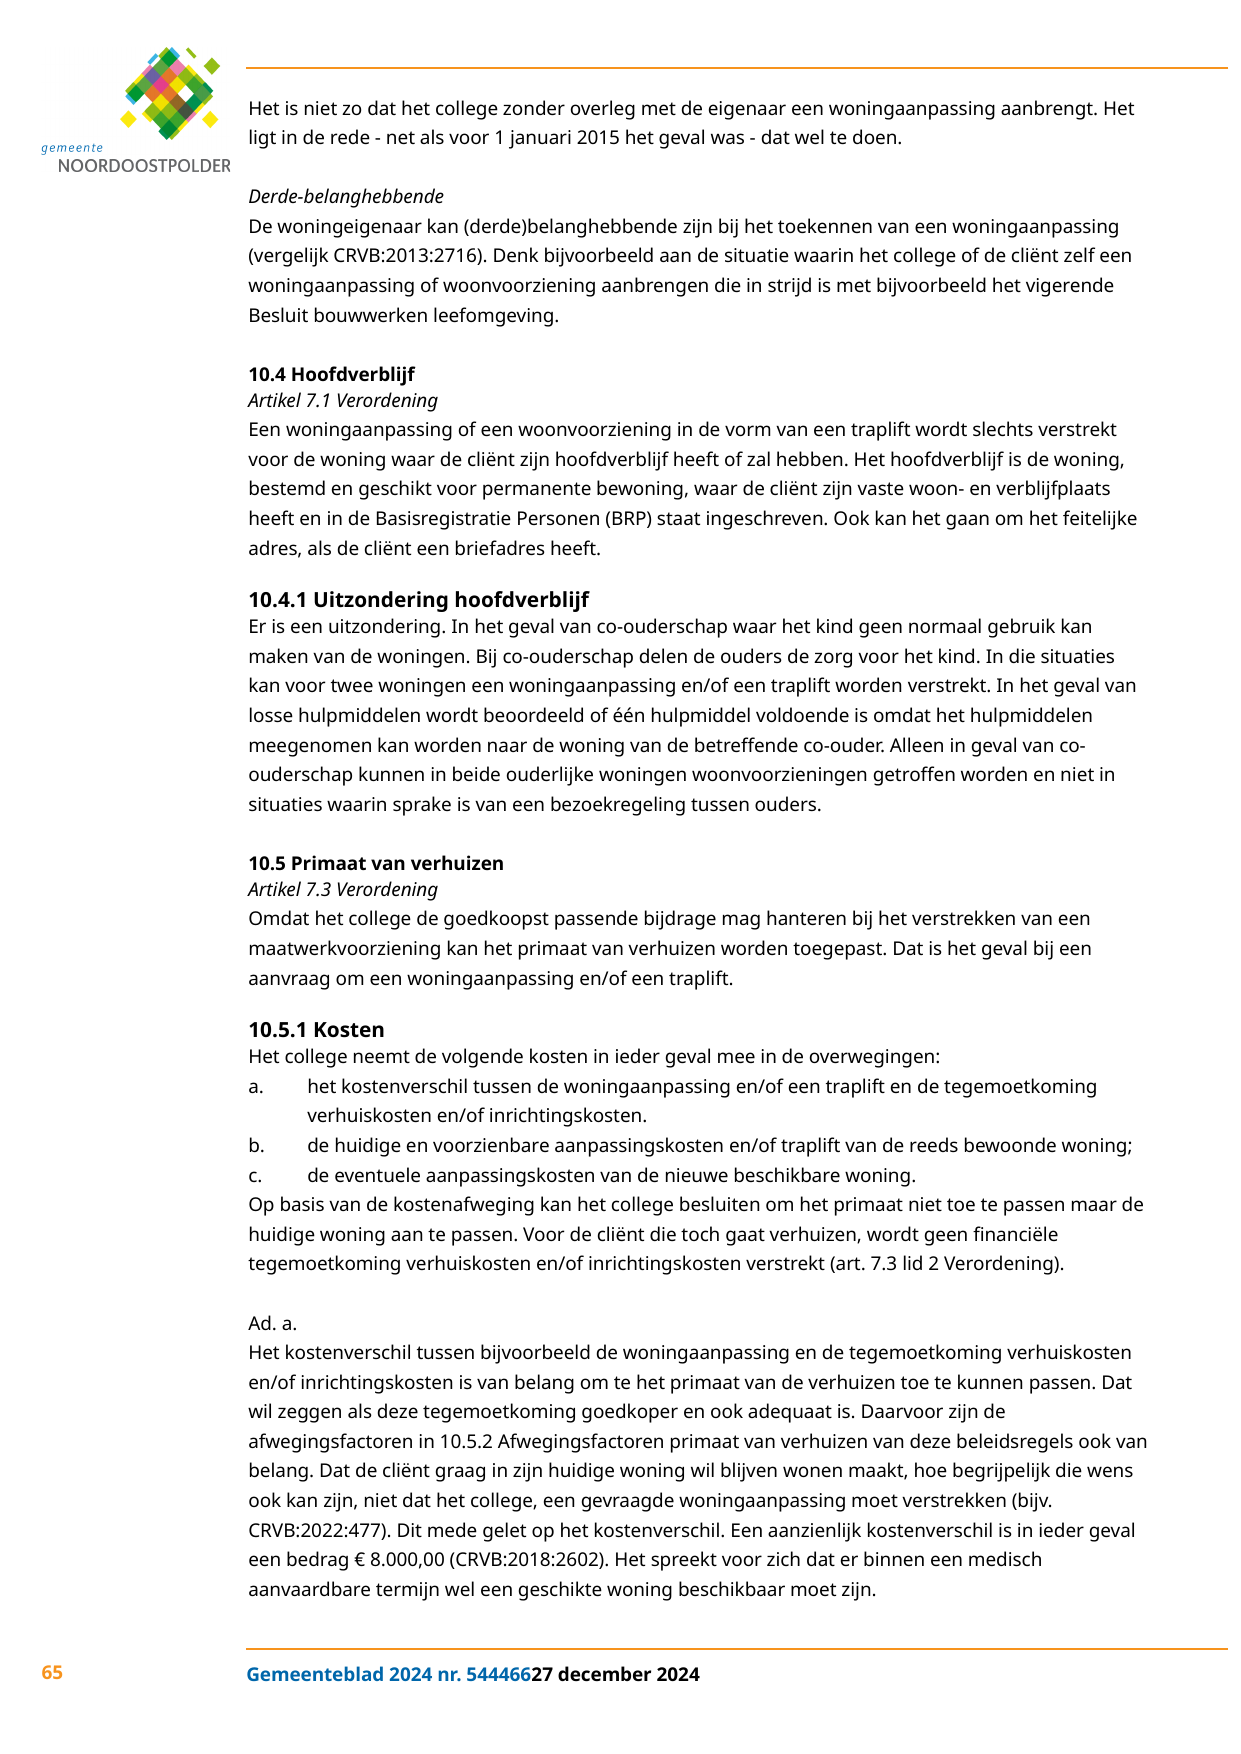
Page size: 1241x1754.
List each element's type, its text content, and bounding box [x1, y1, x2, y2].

text Artikel 7.1 Verordening [248, 387, 1152, 412]
text 10.5 Primaat van verhuizen [248, 850, 1152, 876]
text Omdat het college de goedkoopst passende bijdrage mag hanteren bij het verstrekken van een maatwerkvoorziening kan het primaat van verhuizen worden toegepast. Dat is het geval bij een aanvraag om een woningaanpassing en/of een traplift. [248, 906, 1152, 990]
picture [41, 47, 231, 172]
text Ad. a. [248, 1310, 1152, 1336]
text 10.4.1 Uitzondering hoofdverblijf [248, 585, 1152, 613]
text Een woningaanpassing of een woonvoorziening in de vorm van een traplift wordt slechts verstrekt voor de woning waar de cliënt zijn hoofdverblijf heeft of zal hebben. Het hoofdverblijf is de woning, bestemd en geschikt voor permanente bewoning, waar de cliënt zijn vaste woon- en verblijfplaats heeft en in de Basisregistratie Personen (BRP) staat ingeschreven. Ook kan het gaan om het feitelijke adres, als de cliënt een briefadres heeft. [248, 416, 1152, 560]
text Artikel 7.3 Verordening [248, 876, 1152, 902]
text De woningeigenaar kan (derde)belanghebbende zijn bij het toekennen van een woningaanpassing (vergelijk CRVB:2013:2716). Denk bijvoorbeeld aan de situatie waarin het college of de cliënt zelf een woningaanpassing of woonvoorziening aanbrengen die in strijd is met bijvoorbeeld het vigerende Besluit bouwwerken leefomgeving. [248, 213, 1152, 328]
list de huidige en voorzienbare aanpassingskosten en/of traplift van de reeds bewoonde woning; [248, 1132, 1152, 1158]
text Het kostenverschil tussen bijvoorbeeld de woningaanpassing en de tegemoetkoming verhuiskosten en/of inrichtingskosten is van belang om te het primaat van de verhuizen toe te kunnen passen. Dat wil zeggen als deze tegemoetkoming goedkoper en ook adequaat is. Daarvoor zijn de afwegingsfactoren in 10.5.2 Afwegingsfactoren primaat van verhuizen van deze beleidsregels ook van belang. Dat de cliënt graag in zijn huidige woning wil blijven wonen maakt, hoe begrijpelijk die wens ook kan zijn, niet dat het college, een gevraagde woningaanpassing moet verstrekken (bijv. CRVB:2022:477). Dit mede gelet op het kostenverschil. Een aanzienlijk kostenverschil is in ieder geval een bedrag € 8.000,00 (CRVB:2018:2602). Het spreekt voor zich dat er binnen een medisch aanvaardbare termijn wel een geschikte woning beschikbaar moet zijn. [248, 1339, 1152, 1602]
text Er is een uitzondering. In het geval van co-ouderschap waar het kind geen normaal gebruik kan maken van de woningen. Bij co-ouderschap delen de ouders de zorg voor het kind. In die situaties kan voor twee woningen een woningaanpassing en/of een traplift worden verstrekt. In het geval van losse hulpmiddelen wordt beoordeeld of één hulpmiddel voldoende is omdat het hulpmiddelen meegenomen kan worden naar de woning van de betreffende co-ouder. Alleen in geval van co-ouderschap kunnen in beide ouderlijke woningen woonvoorzieningen getroffen worden en niet in situaties waarin sprake is van een bezoekregeling tussen ouders. [248, 613, 1152, 817]
text Derde-belanghebbende [248, 183, 1152, 209]
text Het is niet zo dat het college zonder overleg met de eigenaar een woningaanpassing aanbrengt. Het ligt in de rede - net als voor 1 januari 2015 het geval was - dat wel te doen. [248, 95, 1152, 150]
text Op basis van de kostenafweging kan het college besluiten om het primaat niet toe te passen maar de huidige woning aan te passen. Voor de cliënt die toch gaat verhuizen, wordt geen financiële tegemoetkoming verhuiskosten en/of inrichtingskosten verstrekt (art. 7.3 lid 2 Verordening). [248, 1191, 1152, 1276]
text Het college neemt de volgende kosten in ieder geval mee in de overwegingen: [248, 1043, 1152, 1069]
text 10.4 Hoofdverblijf [248, 361, 1152, 387]
list de eventuele aanpassingskosten van de nieuwe beschikbare woning. [248, 1162, 1152, 1188]
list het kostenverschil tussen de woningaanpassing en/of een traplift en de tegemoetkoming verhuiskosten en/of inrichtingskosten. [248, 1073, 1152, 1128]
text 10.5.1 Kosten [248, 1015, 1152, 1043]
